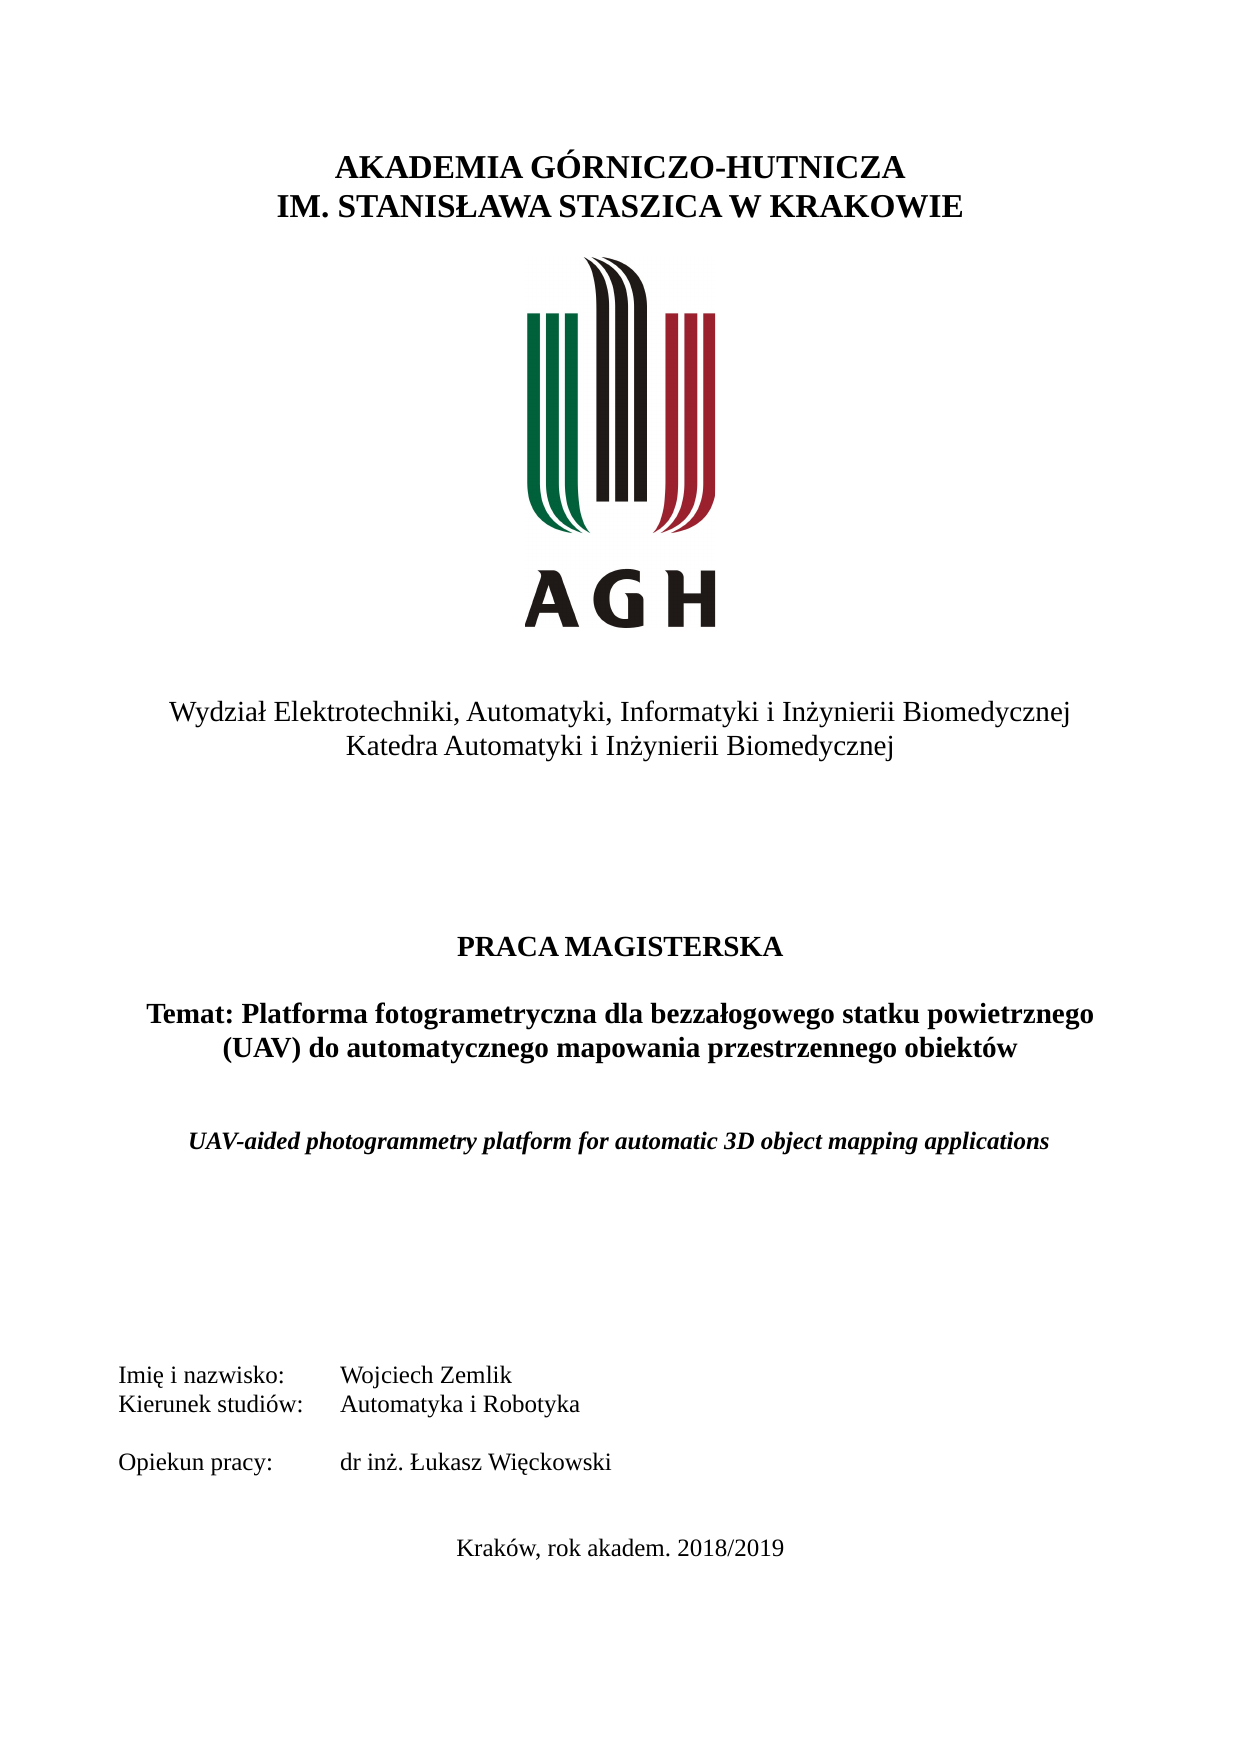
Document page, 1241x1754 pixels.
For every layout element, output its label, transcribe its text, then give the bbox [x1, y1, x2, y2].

text PRACA MAGISTERSKA [118, 929, 1122, 963]
text UAV-aided photogrammetry platform for automatic 3D object mapping applications [118, 1126, 1122, 1154]
text Wydział Elektrotechniki, Automatyki, Informatyki i Inżynierii Biomedycznej [118, 694, 1122, 728]
picture [525, 257, 716, 628]
text Opiekun pracy: dr inż. Łukasz Więckowski [118, 1447, 1122, 1476]
text Kraków, rok akadem. 2018/2019 [118, 1533, 1122, 1562]
text Temat: Platforma fotogrametryczna dla bezzałogowego statku powietrznego (UAV) do automatycznego mapowania przestrzennego obiektów [118, 996, 1122, 1063]
text Imię i nazwisko: Wojciech Zemlik [118, 1361, 1122, 1389]
text AKADEMIA GÓRNICZO-HUTNICZA IM. STANISŁAWA STASZICA W KRAKOWIE [118, 148, 1122, 224]
text Katedra Automatyki i Inżynierii Biomedycznej [118, 728, 1122, 762]
text Kierunek studiów: Automatyka i Robotyka [118, 1389, 1122, 1418]
